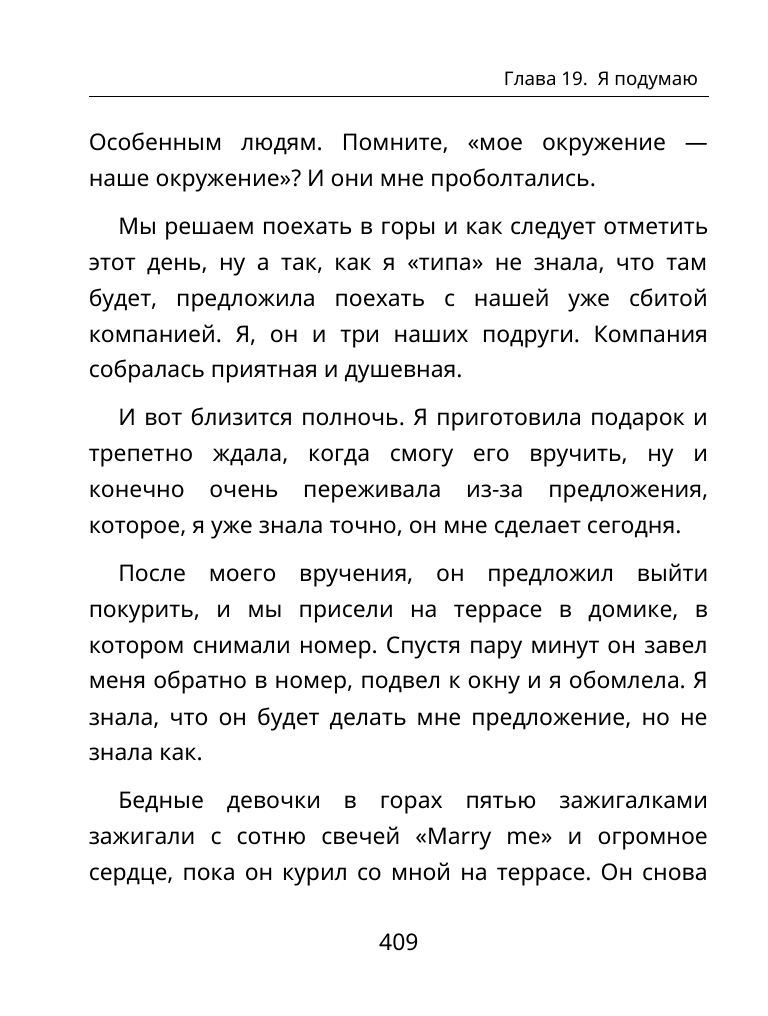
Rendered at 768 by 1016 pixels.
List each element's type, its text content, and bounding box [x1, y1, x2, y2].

text Особенным людям. Помните, «мое окружение — наше окружение»? И они мне проболтались. [88, 126, 709, 193]
text И вот близится полночь. Я приготовила подарок и трепетно ждала, когда смогу его вручить, ну и конечно очень переживала из-за предложения, которое, я уже знала точно, он мне сделает сегодня. [88, 401, 709, 540]
text Бедные девочки в горах пятью зажигалками зажигали с сотню свечей «Marry me» и огромное сердце, пока он курил со мной на террасе. Он снова [88, 784, 709, 887]
text После моего вручения, он предложил выйти покурить, и мы присели на террасе в домике, в котором снимали номер. Спустя пару минут он завел меня обратно в номер, подвел к окну и я обомлела. Я знала, что он будет делать мне предложение, но не знала как. [88, 557, 709, 768]
text Мы решаем поехать в горы и как следует отметить этот день, ну а так, как я «типа» не знала, что там будет, предложила поехать с нашей уже сбитой компанией. Я, он и три наших подруги. Компания собралась приятная и душевная. [88, 210, 709, 385]
